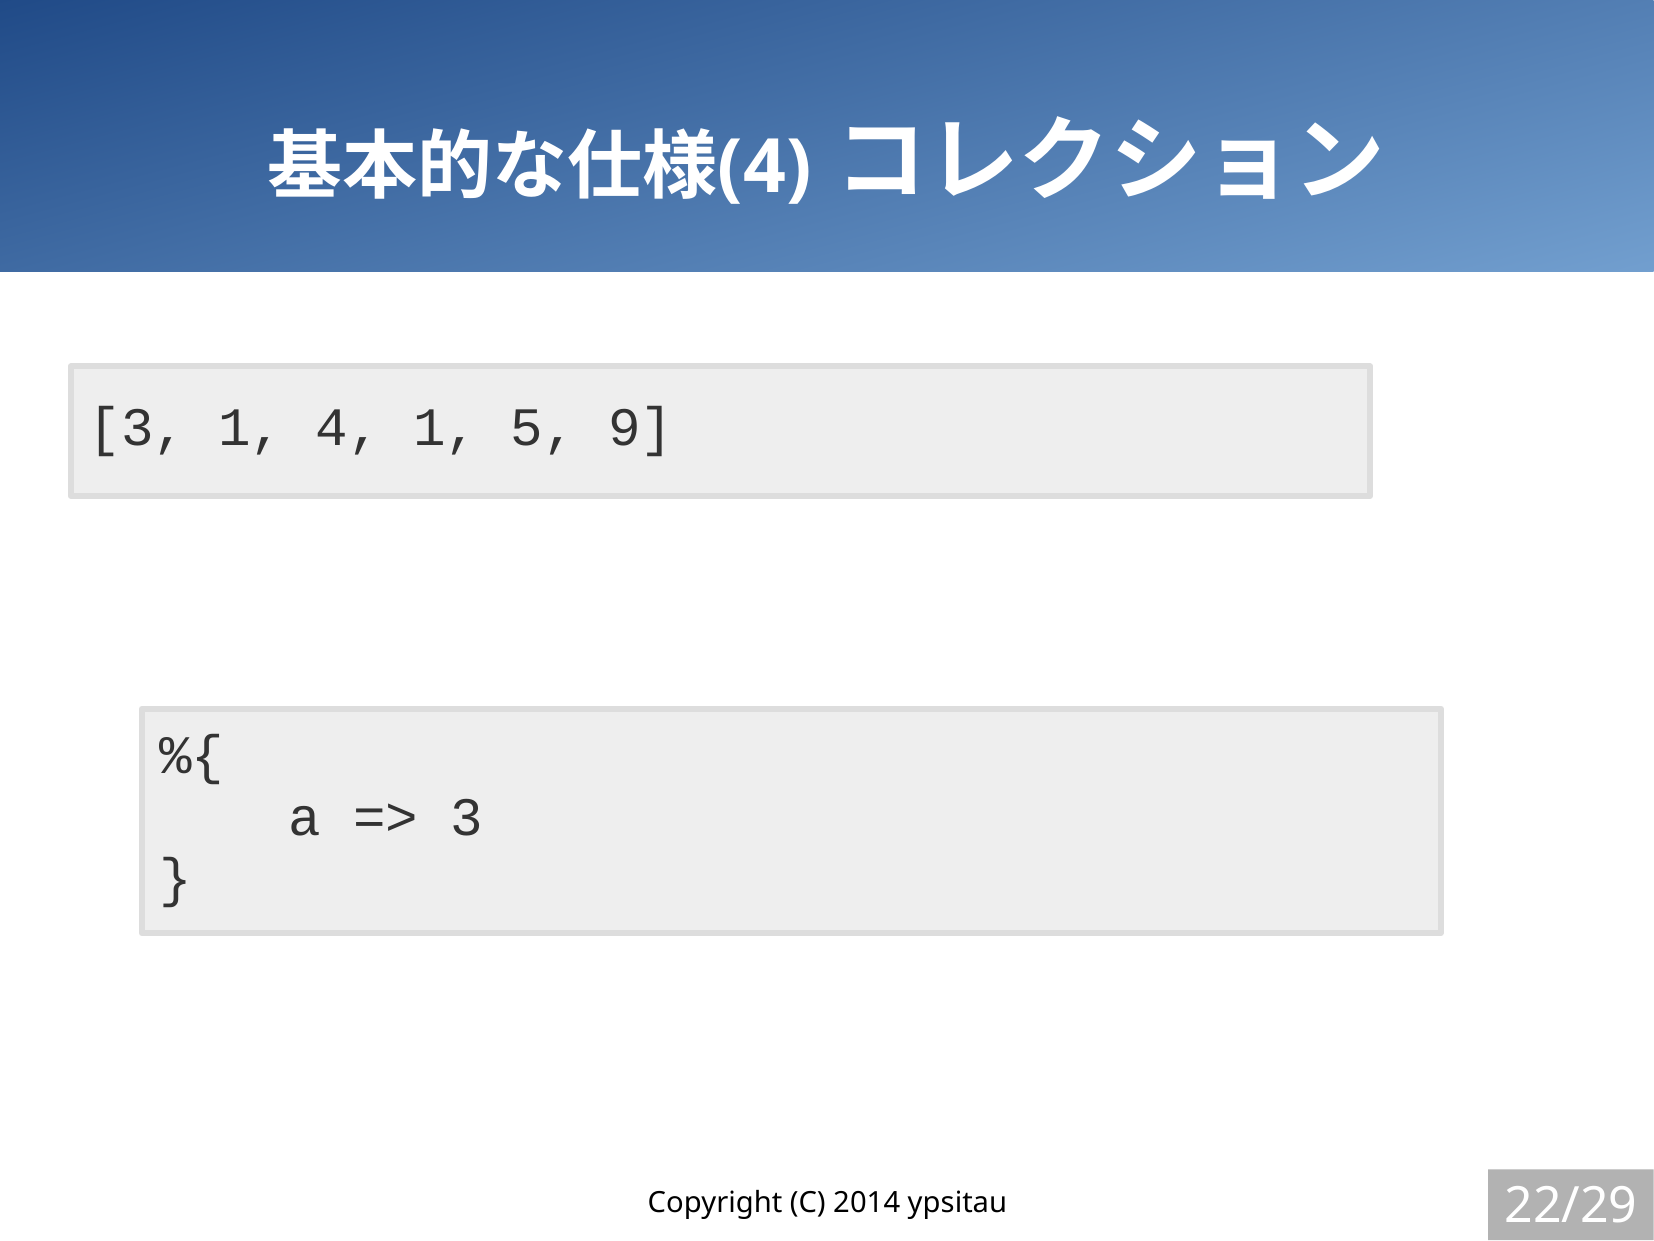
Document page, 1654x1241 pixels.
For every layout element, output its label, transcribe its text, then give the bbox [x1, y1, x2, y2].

title 基本的な仕様(4) コレクション [82, 49, 1571, 257]
text_box [3, 1, 4, 1, 5, 9] [70, 366, 1371, 497]
text_box %{ a => 3 } [141, 708, 1441, 934]
